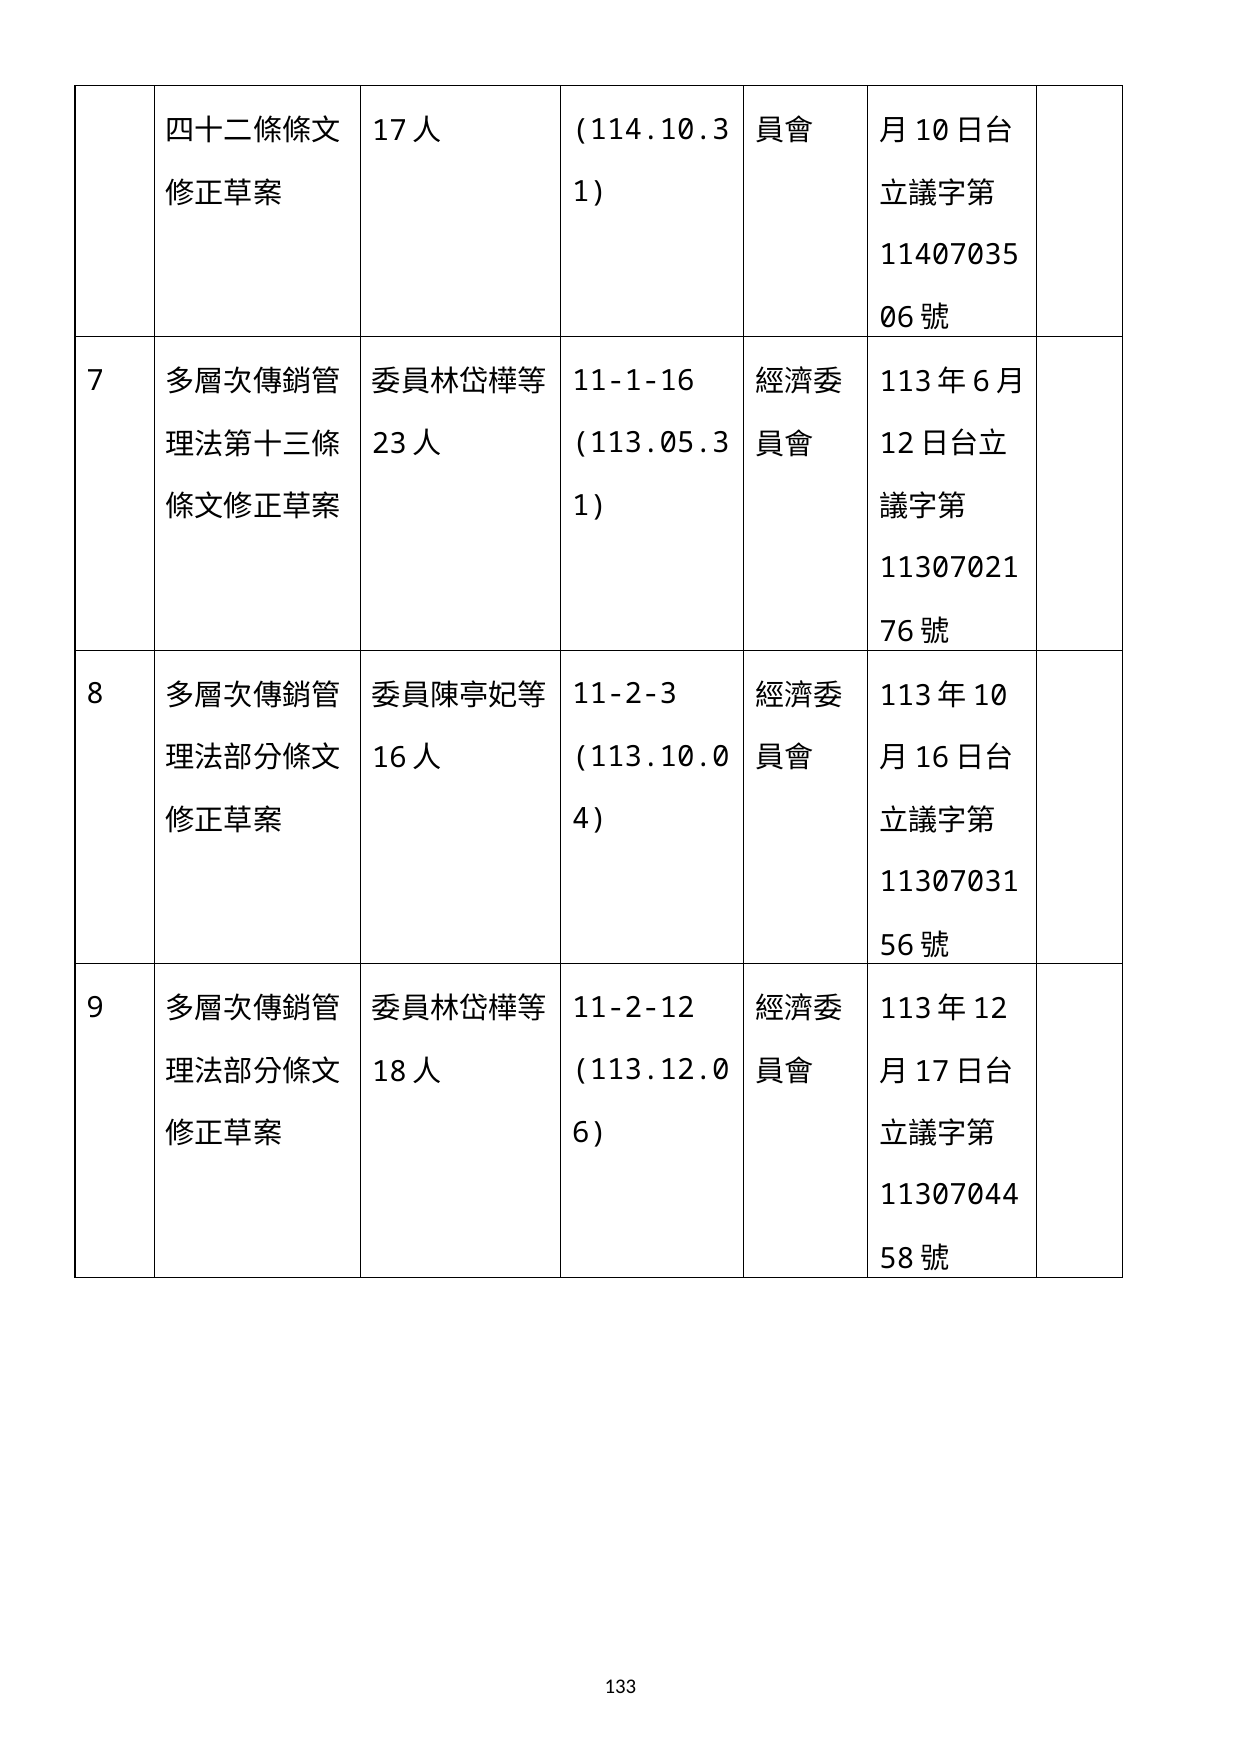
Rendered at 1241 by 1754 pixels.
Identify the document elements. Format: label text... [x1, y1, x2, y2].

table_cell 委員林岱樺等23人 [361, 337, 560, 650]
table_cell [1037, 964, 1122, 1277]
table_cell 多層次傳銷管理法部分條文修正草案 [155, 651, 360, 963]
table_cell 113年6月12日台立議字第1130702176號 [868, 337, 1036, 650]
table_cell 11-2-3 (113.10.04) [561, 651, 743, 963]
table_cell 經濟委員會 [744, 964, 867, 1277]
table_cell (114.10.31) [561, 86, 743, 336]
table_cell 多層次傳銷管理法第十三條條文修正草案 [155, 337, 360, 650]
table_cell 8 [76, 651, 154, 963]
table_cell [76, 86, 154, 336]
table_cell 經濟委員會 [744, 337, 867, 650]
table_cell 17人 [361, 86, 560, 336]
table_cell [1037, 337, 1122, 650]
table_cell 月10日台立議字第1140703506號 [868, 86, 1036, 336]
table_cell 11-2-12 (113.12.06) [561, 964, 743, 1277]
table_cell 員會 [744, 86, 867, 336]
table_cell 9 [76, 964, 154, 1277]
table_cell [1037, 651, 1122, 963]
table_cell 委員林岱樺等18人 [361, 964, 560, 1277]
table_cell 113年12月17日台立議字第1130704458號 [868, 964, 1036, 1277]
table_cell 四十二條條文修正草案 [155, 86, 360, 336]
table_cell [1037, 86, 1122, 336]
table_cell 113年10月16日台立議字第1130703156號 [868, 651, 1036, 963]
table_cell 11-1-16 (113.05.31) [561, 337, 743, 650]
table_cell 7 [76, 337, 154, 650]
table_cell 委員陳亭妃等16人 [361, 651, 560, 963]
table_cell 多層次傳銷管理法部分條文修正草案 [155, 964, 360, 1277]
table_cell 經濟委員會 [744, 651, 867, 963]
